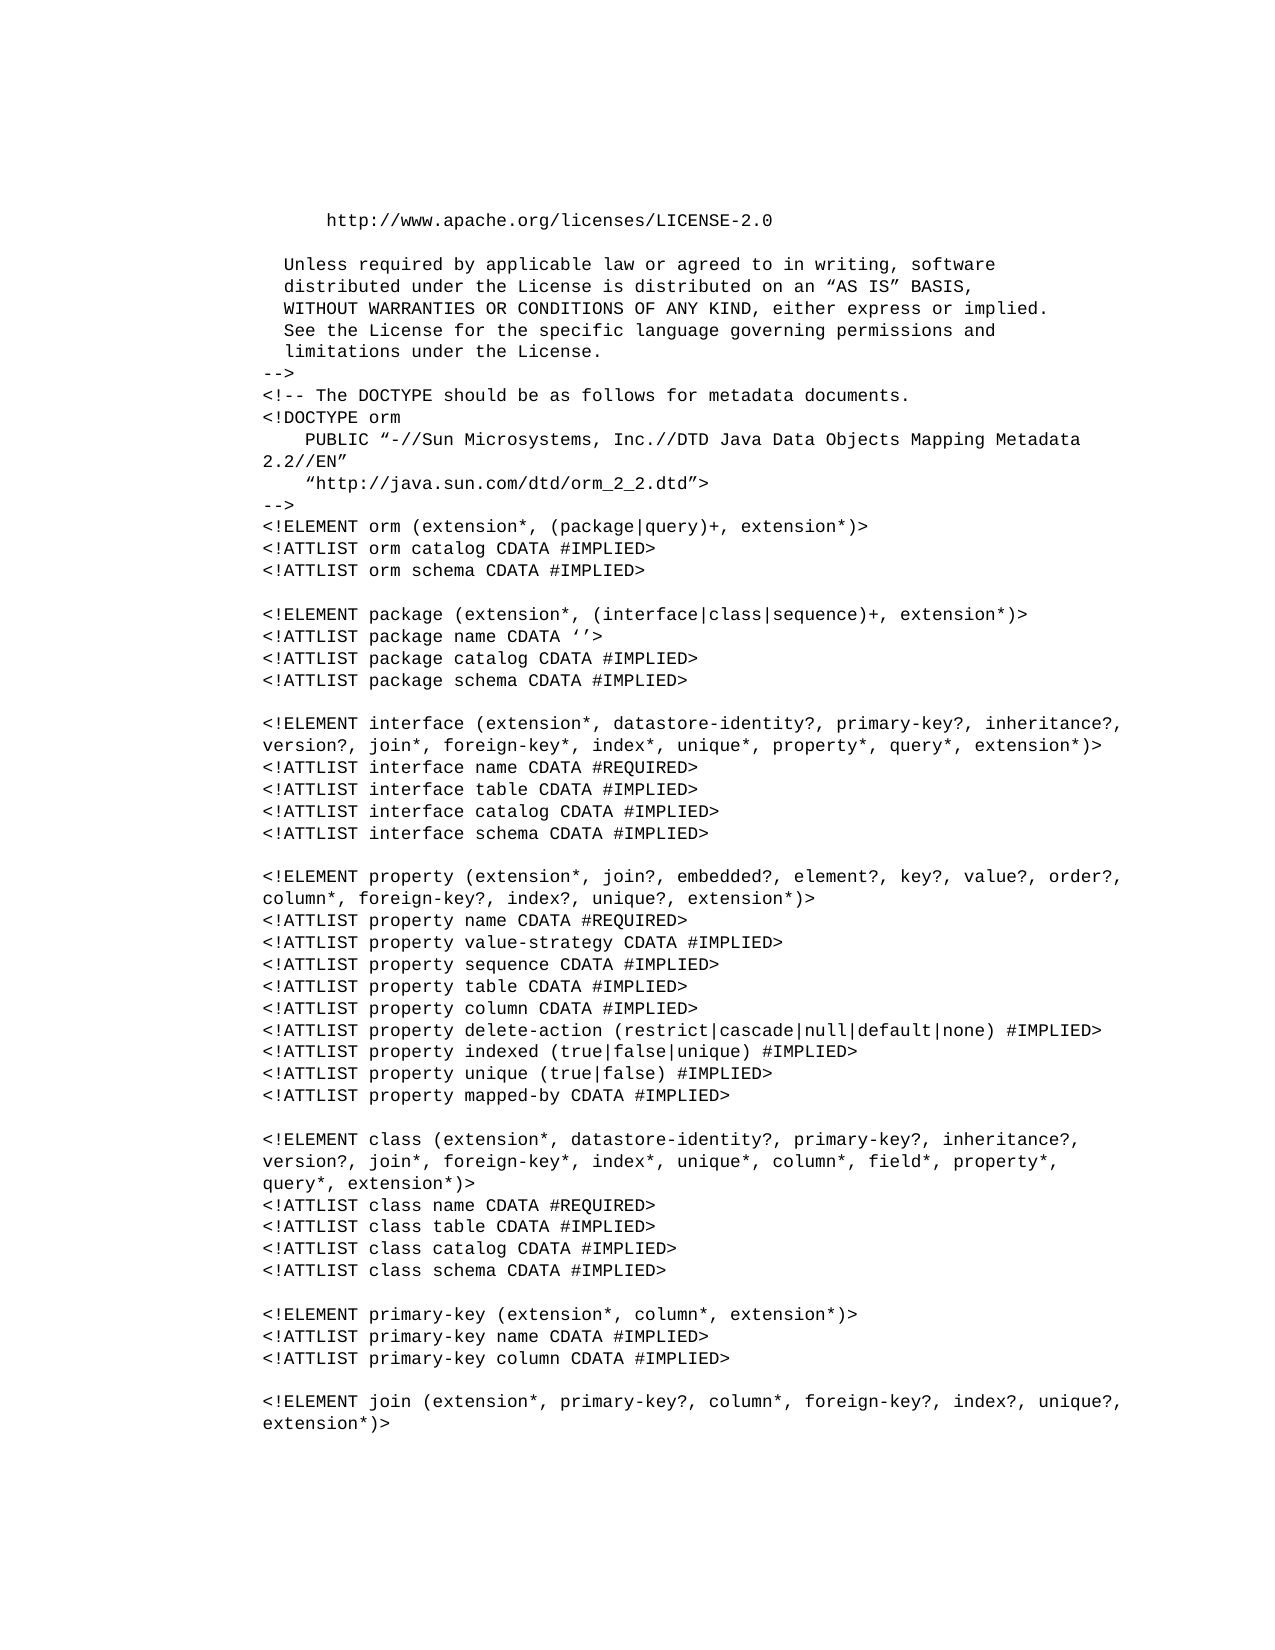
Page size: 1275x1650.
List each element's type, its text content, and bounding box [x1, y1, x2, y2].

text <!ELEMENT join (extension*, primary-key?, column*, foreign-key?, index?, unique?, extension*)> [262, 1391, 1125, 1435]
text http://www.apache.org/licenses/LICENSE-2.0 [262, 210, 1125, 232]
text WITHOUT WARRANTIES OR CONDITIONS OF ANY KIND, either express or implied. [262, 297, 1125, 319]
text Unless required by applicable law or agreed to in writing, software [262, 254, 1125, 276]
text <!ATTLIST property unique (true|false) #IMPLIED> [262, 1063, 1125, 1085]
text <!ATTLIST class table CDATA #IMPLIED> [262, 1216, 1125, 1238]
text <!ATTLIST property table CDATA #IMPLIED> [262, 976, 1125, 997]
text <!ELEMENT package (extension*, (interface|class|sequence)+, extension*)> [262, 604, 1125, 626]
text <!ATTLIST property column CDATA #IMPLIED> [262, 997, 1125, 1019]
text <!ELEMENT class (extension*, datastore-identity?, primary-key?, inheritance?, version?, join*, foreign-key*, index*, unique*, column*, field*, property*, query*, extension*)> [262, 1129, 1125, 1194]
text <!ELEMENT property (extension*, join?, embedded?, element?, key?, value?, order?, column*, foreign-key?, index?, unique?, extension*)> [262, 866, 1125, 910]
text <!ATTLIST interface catalog CDATA #IMPLIED> [262, 801, 1125, 822]
text <!ELEMENT interface (extension*, datastore-identity?, primary-key?, inheritance?, version?, join*, foreign-key*, index*, unique*, property*, query*, extension*)> [262, 713, 1125, 757]
text <!ATTLIST property delete-action (restrict|cascade|null|default|none) #IMPLIED> [262, 1019, 1125, 1041]
text <!ELEMENT primary-key (extension*, column*, extension*)> [262, 1304, 1125, 1326]
text <!-- The DOCTYPE should be as follows for metadata documents. [262, 385, 1125, 407]
text <!ATTLIST property sequence CDATA #IMPLIED> [262, 954, 1125, 976]
text <!ATTLIST interface table CDATA #IMPLIED> [262, 779, 1125, 801]
text <!ELEMENT orm (extension*, (package|query)+, extension*)> [262, 516, 1125, 538]
text See the License for the specific language governing permissions and [262, 319, 1125, 341]
text “http://java.sun.com/dtd/orm_2_2.dtd”> [262, 472, 1125, 494]
text limitations under the License. [262, 341, 1125, 363]
text <!ATTLIST package schema CDATA #IMPLIED> [262, 669, 1125, 691]
text <!ATTLIST class catalog CDATA #IMPLIED> [262, 1238, 1125, 1260]
text <!ATTLIST primary-key name CDATA #IMPLIED> [262, 1326, 1125, 1347]
text --> [262, 494, 1125, 516]
text <!ATTLIST property name CDATA #REQUIRED> [262, 910, 1125, 932]
text <!ATTLIST orm schema CDATA #IMPLIED> [262, 560, 1125, 582]
text <!ATTLIST property indexed (true|false|unique) #IMPLIED> [262, 1041, 1125, 1063]
text <!ATTLIST orm catalog CDATA #IMPLIED> [262, 538, 1125, 560]
text <!ATTLIST class schema CDATA #IMPLIED> [262, 1260, 1125, 1282]
text <!DOCTYPE orm [262, 407, 1125, 429]
text <!ATTLIST interface name CDATA #REQUIRED> [262, 757, 1125, 779]
text PUBLIC “-//Sun Microsystems, Inc.//DTD Java Data Objects Mapping Metadata 2.2//EN” [262, 429, 1125, 472]
text <!ATTLIST class name CDATA #REQUIRED> [262, 1194, 1125, 1216]
text <!ATTLIST property mapped-by CDATA #IMPLIED> [262, 1085, 1125, 1107]
text <!ATTLIST primary-key column CDATA #IMPLIED> [262, 1347, 1125, 1369]
text <!ATTLIST property value-strategy CDATA #IMPLIED> [262, 932, 1125, 954]
text <!ATTLIST interface schema CDATA #IMPLIED> [262, 822, 1125, 844]
text <!ATTLIST package name CDATA ‘’> [262, 626, 1125, 647]
text <!ATTLIST package catalog CDATA #IMPLIED> [262, 647, 1125, 669]
text --> [262, 363, 1125, 385]
text distributed under the License is distributed on an “AS IS” BASIS, [262, 276, 1125, 297]
